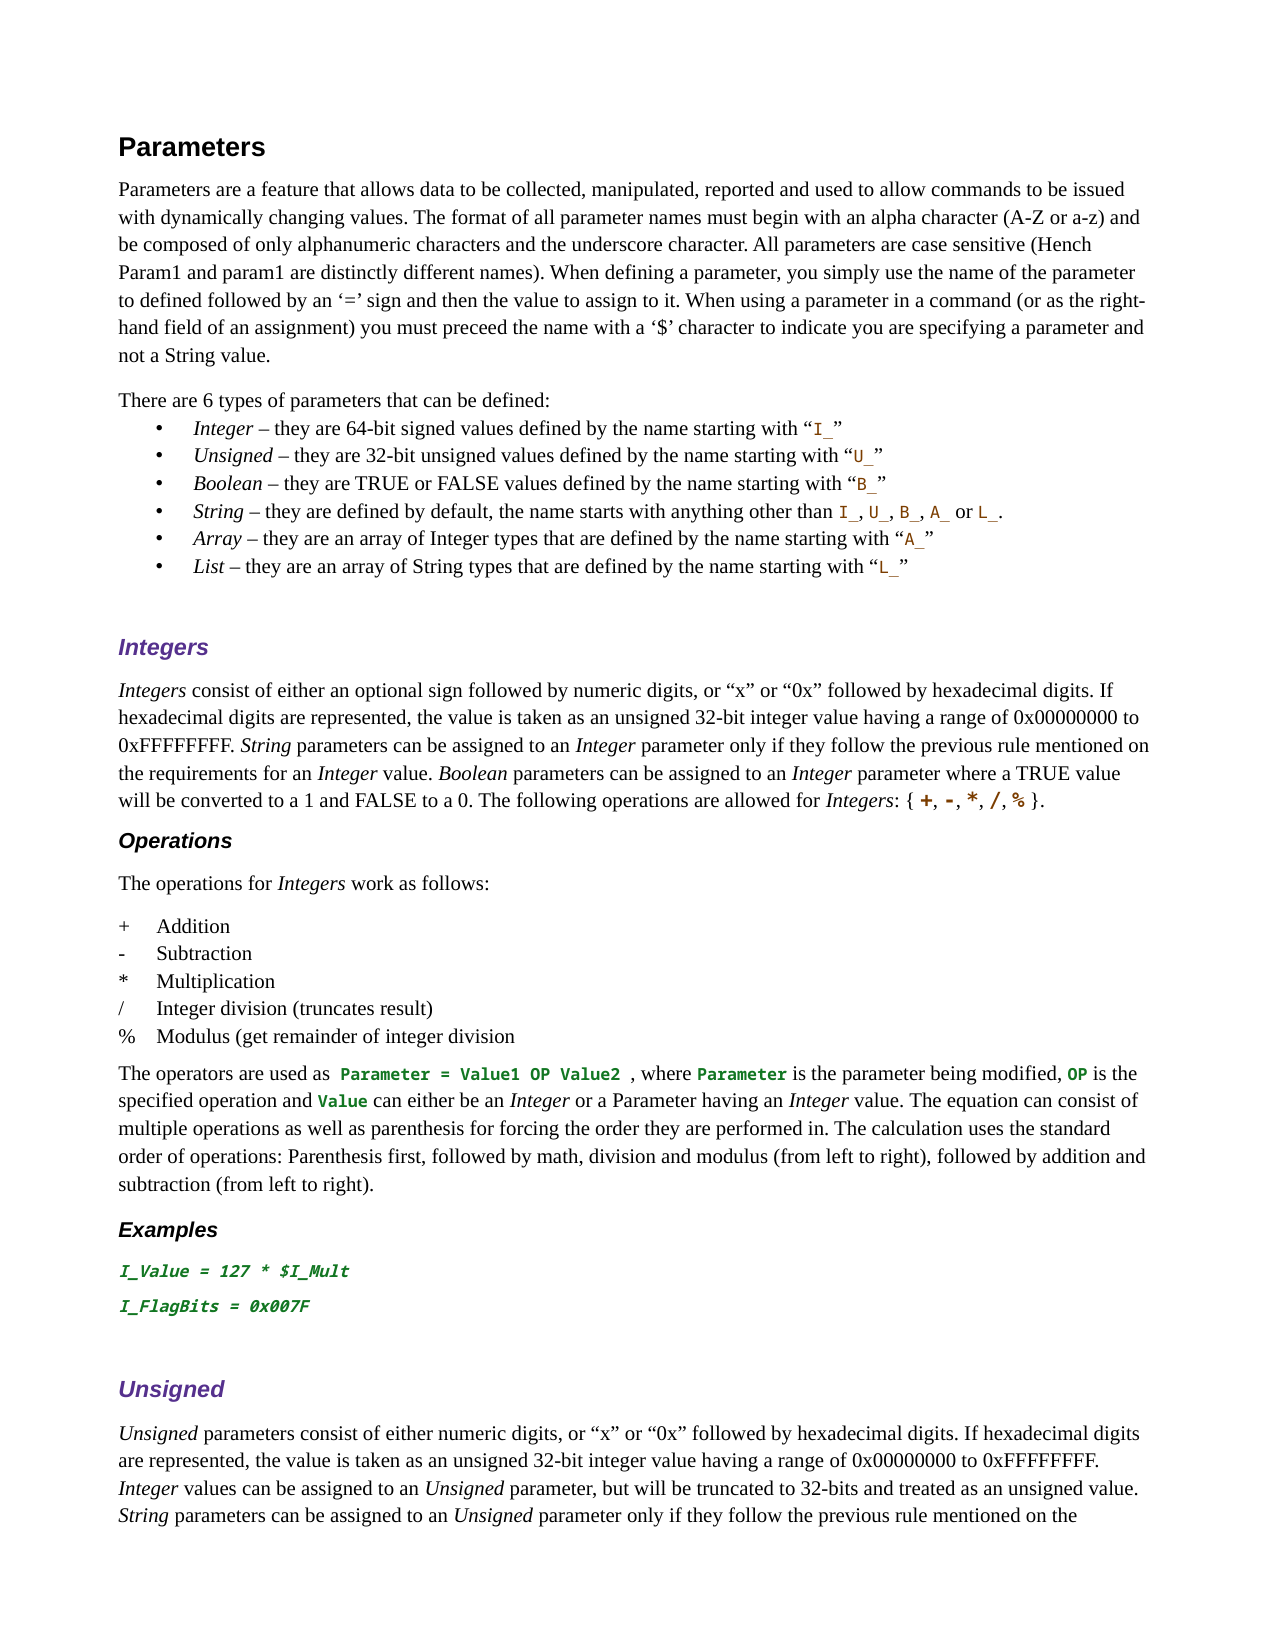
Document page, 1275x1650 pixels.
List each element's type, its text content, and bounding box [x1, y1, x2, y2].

list String – they are defined by default, the name starts with anything other than I_, U_, B_, A_ or L_. [156, 499, 1157, 523]
text I_FlagBits = 0x007F [118, 1295, 1157, 1317]
text The operators are used as Parameter = Value1 OP Value2 , where Parameter is the parameter being modified, OP is the specified operation and Value can either be an Integer or a Parameter having an Integer value. The equation can consist of multiple operations as well as parenthesis for forcing the order they are performed in. The calculation uses the standard order of operations: Parenthesis first, followed by math, division and modulus (from left to right), followed by addition and subtraction (from left to right). [118, 1061, 1157, 1196]
text I_Value = 127 * $I_Mult [118, 1260, 1157, 1282]
subtitle Operations [118, 828, 1157, 853]
text Integers consist of either an optional sign followed by numeric digits, or “x” or “0x” followed by hexadecimal digits. If hexadecimal digits are represented, the value is taken as an unsigned 32-bit integer value having a range of 0x00000000 to 0xFFFFFFFF. String parameters can be assigned to an Integer parameter only if they follow the previous rule mentioned on the requirements for an Integer value. Boolean parameters can be assigned to an Integer parameter where a TRUE value will be converted to a 1 and FALSE to a 0. The following operations are allowed for Integers: { +, -, *, /, % }. [118, 678, 1157, 812]
subtitle Parameters [118, 131, 1157, 162]
text The operations for Integers work as follows: [118, 871, 1157, 895]
subtitle Examples [118, 1217, 1157, 1242]
subtitle Unsigned [118, 1376, 1157, 1402]
text % Modulus (get remainder of integer division [118, 1024, 1157, 1048]
list Array – they are an array of Integer types that are defined by the name starting with “A_” [156, 526, 1157, 550]
text Parameters are a feature that allows data to be collected, manipulated, reported and used to allow commands to be issued with dynamically changing values. The format of all parameter names must begin with an alpha character (A-Z or a-z) and be composed of only alphanumeric characters and the underscore character. All parameters are case sensitive (Hench Param1 and param1 are distinctly different names). When defining a parameter, you simply use the name of the parameter to defined followed by an ‘=’ sign and then the value to assign to it. When using a parameter in a command (or as the right-hand field of an assignment) you must preceed the name with a ‘$’ character to indicate you are specifying a parameter and not a String value. [118, 177, 1157, 367]
text / Integer division (truncates result) [118, 996, 1157, 1020]
text - Subtraction [118, 941, 1157, 965]
list List – they are an array of String types that are defined by the name starting with “L_” [156, 554, 1157, 578]
subtitle Integers [118, 633, 1157, 660]
text Unsigned parameters consist of either numeric digits, or “x” or “0x” followed by hexadecimal digits. If hexadecimal digits are represented, the value is taken as an unsigned 32-bit integer value having a range of 0x00000000 to 0xFFFFFFFF. Integer values can be assigned to an Unsigned parameter, but will be truncated to 32-bits and treated as an unsigned value. String parameters can be assigned to an Unsigned parameter only if they follow the previous rule mentioned on the [118, 1420, 1157, 1527]
text * Multiplication [118, 969, 1157, 993]
text + Addition [118, 913, 1157, 938]
list Unsigned – they are 32-bit unsigned values defined by the name starting with “U_” [156, 443, 1157, 467]
list Integer – they are 64-bit signed values defined by the name starting with “I_” [156, 416, 1157, 440]
text There are 6 types of parameters that can be defined: [118, 388, 1157, 412]
list Boolean – they are TRUE or FALSE values defined by the name starting with “B_” [156, 471, 1157, 495]
